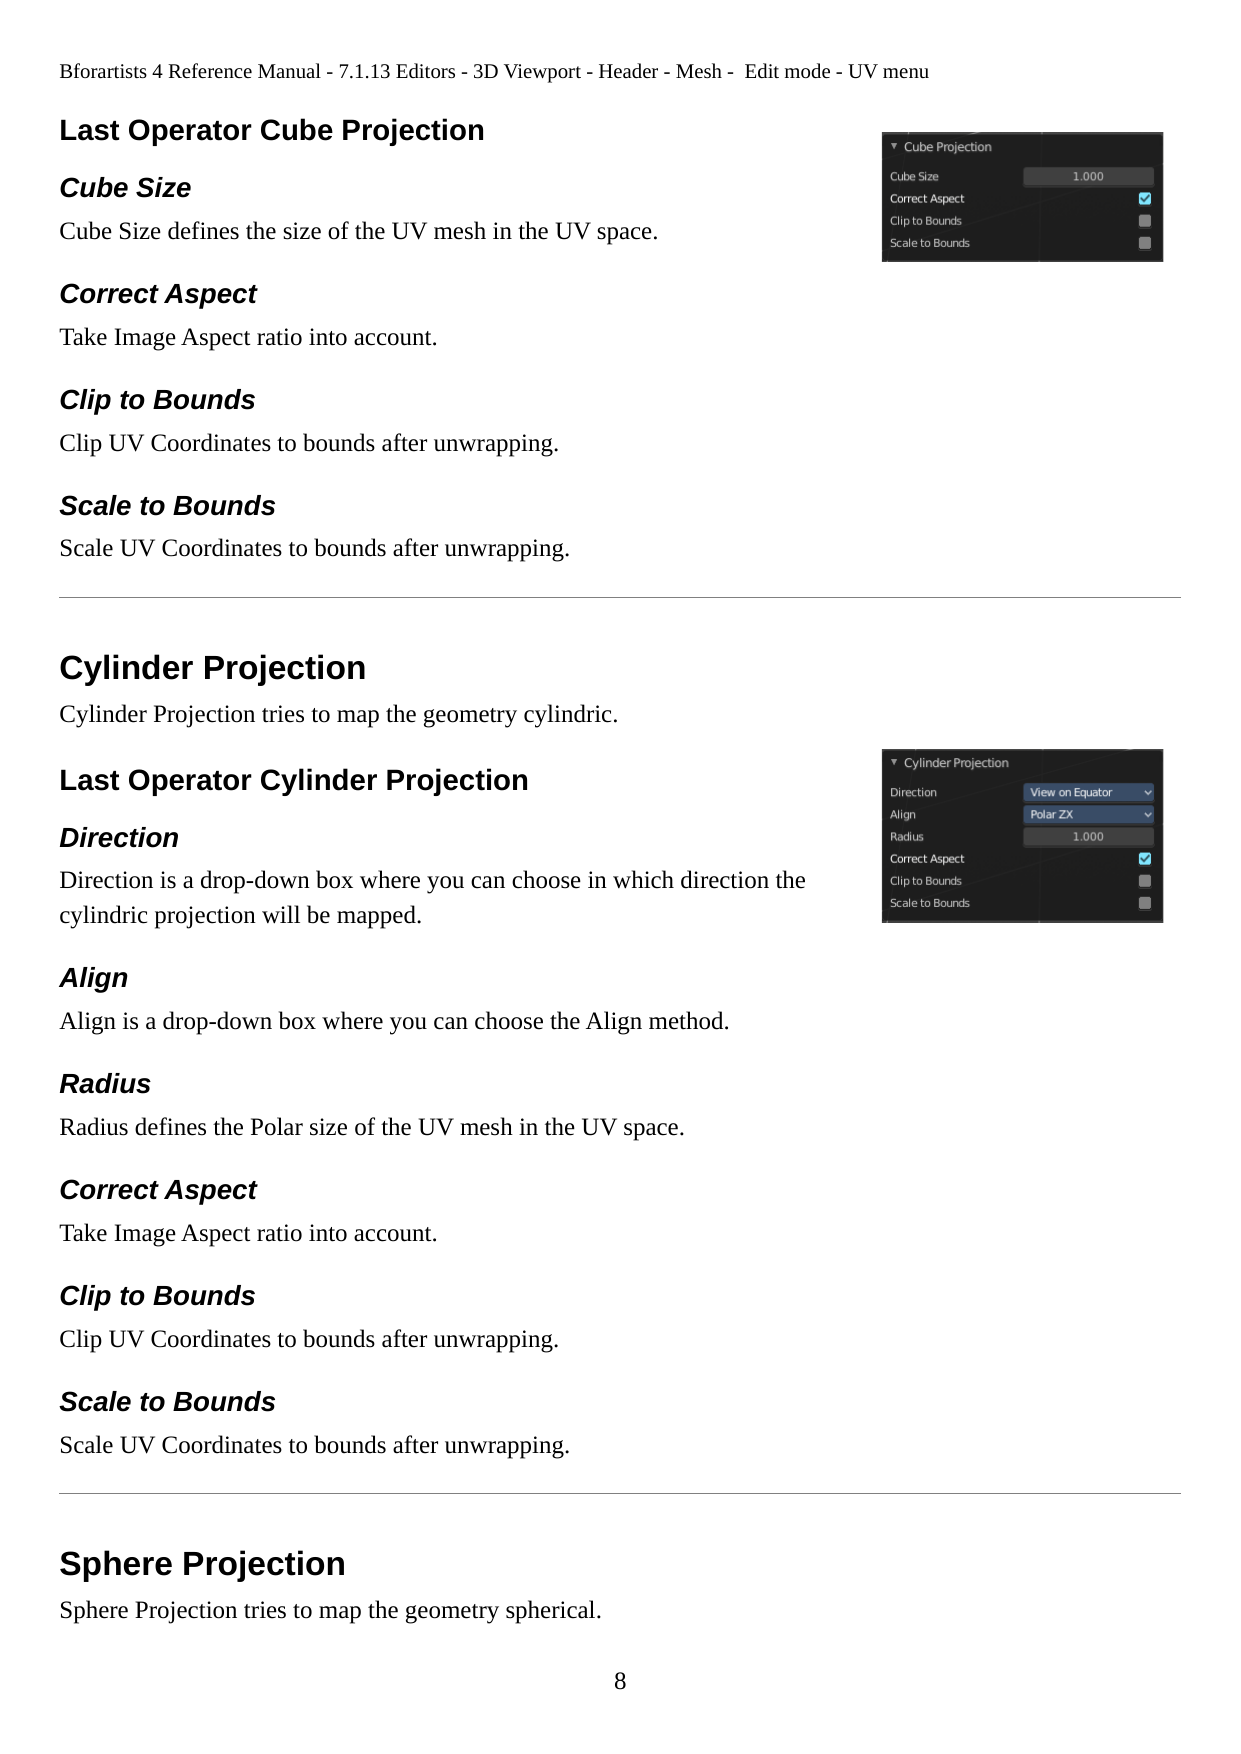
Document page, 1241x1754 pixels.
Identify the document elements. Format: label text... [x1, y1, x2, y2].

subtitle Align [59, 962, 1181, 993]
text Align is a drop-down box where you can choose the Align method. [59, 1006, 1181, 1035]
subtitle Scale to Bounds [59, 489, 1181, 521]
subtitle Last Operator Cylinder Projection [59, 762, 881, 796]
subtitle Sphere Projection [59, 1544, 1181, 1582]
subtitle Cylinder Projection [59, 648, 1181, 686]
text Take Image Aspect ratio into account. [59, 1218, 1181, 1247]
subtitle Clip to Bounds [59, 383, 1181, 415]
subtitle [1164, 171, 1181, 203]
subtitle Last Operator Cube Projection [59, 113, 1181, 146]
text Sphere Projection tries to map the geometry spherical. [59, 1595, 1181, 1624]
subtitle Correct Aspect [59, 277, 1181, 309]
picture [881, 749, 1164, 923]
text Scale UV Coordinates to bounds after unwrapping. [59, 1430, 1181, 1458]
text Radius defines the Polar size of the UV mesh in the UV space. [59, 1112, 1181, 1141]
subtitle [1164, 821, 1181, 853]
text Cylinder Projection tries to map the geometry cylindric. [59, 699, 1181, 727]
subtitle Cube Size [59, 171, 881, 203]
subtitle Correct Aspect [59, 1173, 1181, 1205]
subtitle Scale to Bounds [59, 1385, 1181, 1417]
text Direction is a drop-down box where you can choose in which direction the cylindric projection will be mapped. [59, 866, 1181, 929]
subtitle Radius [59, 1067, 1181, 1099]
subtitle Direction [59, 821, 881, 853]
text Cube Size defines the size of the UV mesh in the UV space. [59, 216, 881, 244]
subtitle Clip to Bounds [59, 1279, 1181, 1311]
text Take Image Aspect ratio into account. [59, 322, 1181, 350]
text Clip UV Coordinates to bounds after unwrapping. [59, 428, 1181, 456]
text Scale UV Coordinates to bounds after unwrapping. [59, 533, 1181, 562]
picture [881, 132, 1164, 262]
text Clip UV Coordinates to bounds after unwrapping. [59, 1324, 1181, 1352]
